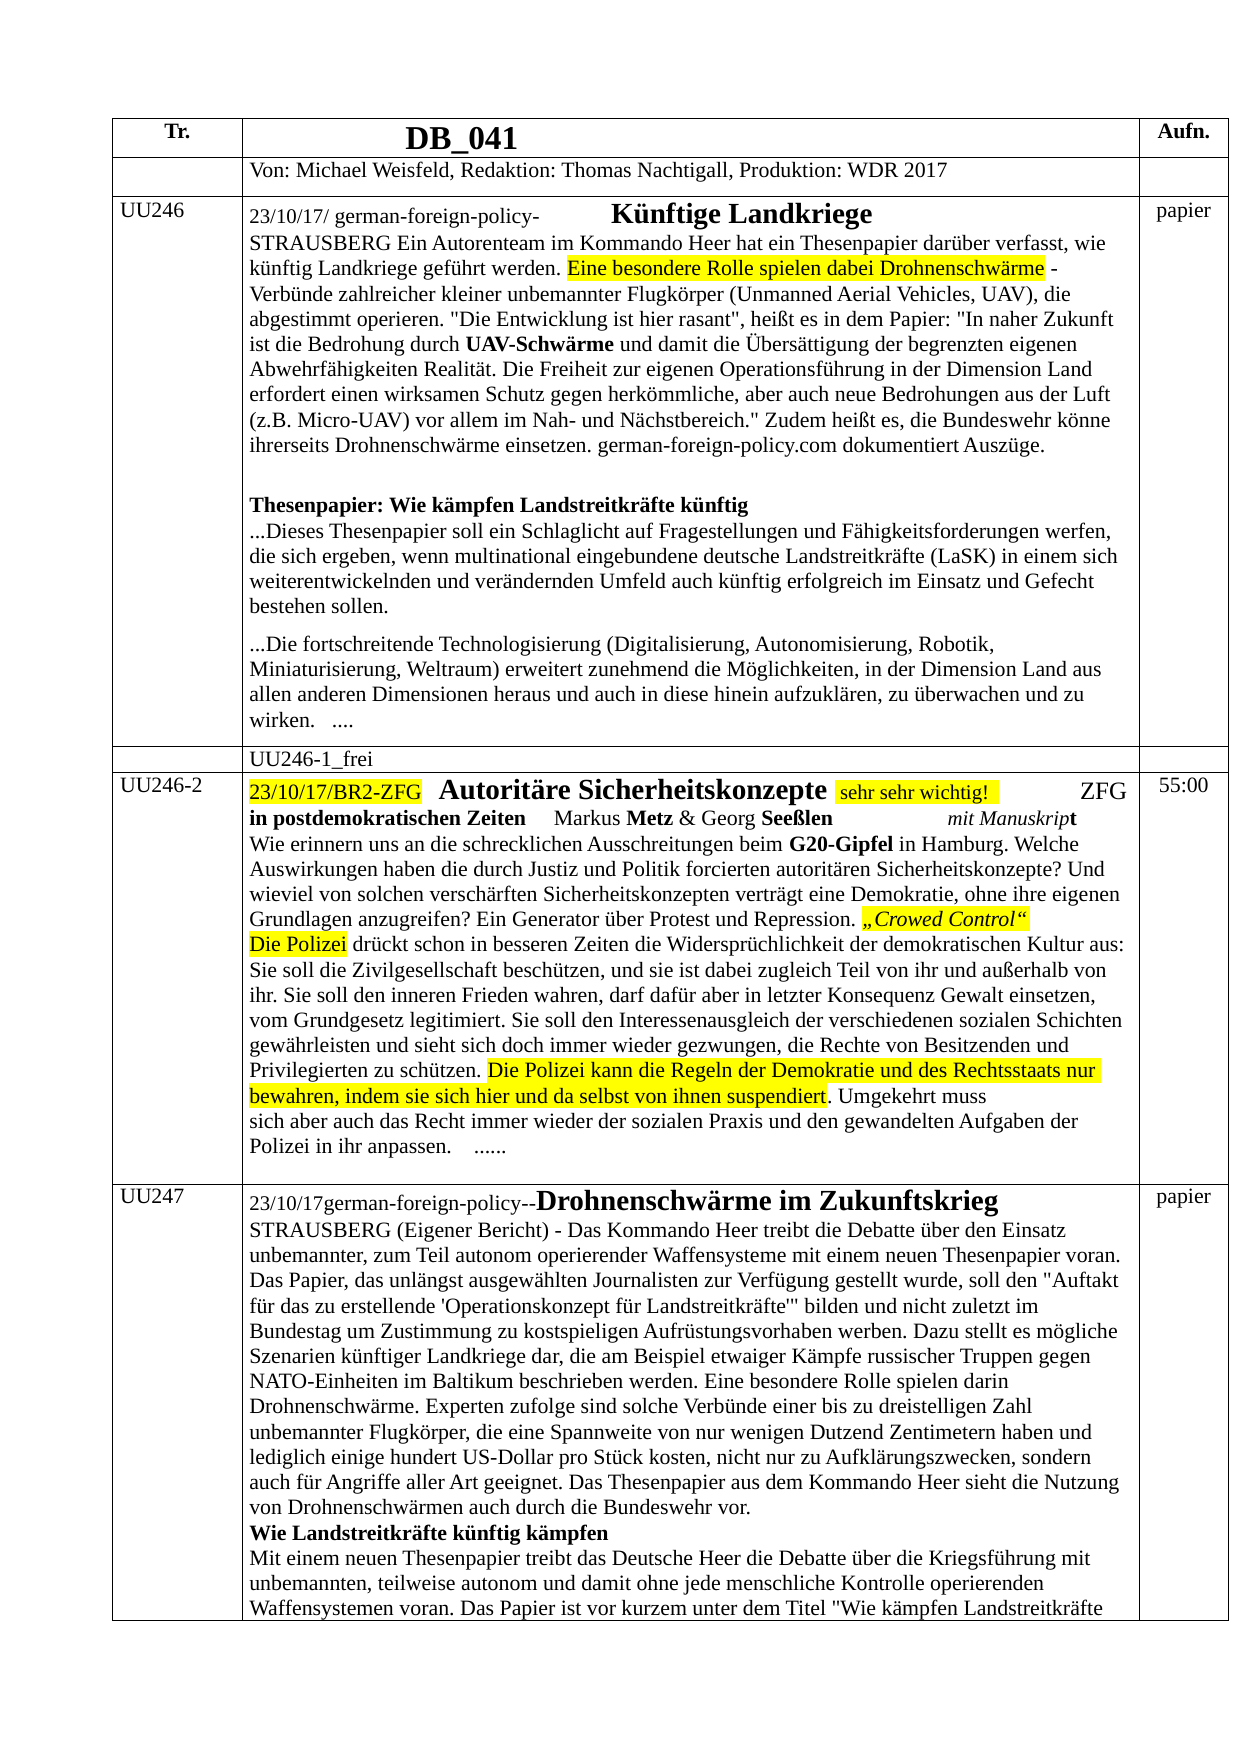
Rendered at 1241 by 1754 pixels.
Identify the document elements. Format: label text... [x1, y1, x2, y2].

table_cell UU246-2 [113, 773, 242, 1183]
table_cell UU246 [113, 197, 242, 746]
table_cell 55:00 [1140, 773, 1228, 1183]
table_cell Von: Michael Weisfeld, Redaktion: Thomas Nachtigall, Produktion: WDR 2017 [243, 158, 1139, 196]
table_cell [113, 158, 242, 196]
table_cell 23/10/17german-foreign-policy--Drohnenschwärme im Zukunftskrieg STRAUSBERG (Eigener Bericht) - Das Kommando Heer treibt die Debatte über den Einsatz unbemannter, zum Teil autonom operierender Waffensysteme mit einem neuen Thesenpapier voran. Das Papier, das unlängst ausgewählten Journalisten zur Verfügung gestellt wurde, soll den "Auftakt für das zu erstellende 'Operationskonzept für Landstreitkräfte'" bilden und nicht zuletzt im Bundestag um Zustimmung zu kostspieligen Aufrüstungsvorhaben werben. Dazu stellt es mögliche Szenarien künftiger Landkriege dar, die am Beispiel etwaiger Kämpfe russischer Truppen gegen NATO-Einheiten im Baltikum beschrieben werden. Eine besondere Rolle spielen darin Drohnenschwärme. Experten zufolge sind solche Verbünde einer bis zu dreistelligen Zahl unbemannter Flugkörper, die eine Spannweite von nur wenigen Dutzend Zentimetern haben und lediglich einige hundert US-Dollar pro Stück kosten, nicht nur zu Aufklärungszwecken, sondern auch für Angriffe aller Art geeignet. Das Thesenpapier aus dem Kommando Heer sieht die Nutzung von Drohnenschwärmen auch durch die Bundeswehr vor. Wie Landstreitkräfte künftig kämpfen Mit einem neuen Thesenpapier treibt das Deutsche Heer die Debatte über die Kriegsführung mit unbemannten, teilweise autonom und damit ohne jede menschliche Kontrolle operierenden Waffensystemen voran. Das Papier ist vor kurzem unter dem Titel "Wie kämpfen Landstreitkräfte [243, 1185, 1139, 1620]
table_cell [1140, 158, 1228, 196]
table_cell UU246-1_frei [243, 747, 1139, 772]
table_header Tr. [113, 119, 242, 157]
table_cell [113, 747, 242, 772]
table_cell 23/10/17/BR2-ZFG Autoritäre Sicherheitskonzepte sehr sehr wichtig! ZFG in postdemokratischen Zeiten Markus Metz & Georg Seeßlen mit Manuskript Wie erinnern uns an die schrecklichen Ausschreitungen beim G20-Gipfel in Hamburg. Welche Auswirkungen haben die durch Justiz und Politik forcierten autoritären Sicherheitskonzepte? Und wieviel von solchen verschärften Sicherheitskonzepten verträgt eine Demokratie, ohne ihre eigenen Grundlagen anzugreifen? Ein Generator über Protest und Repression. „Crowed Control“ Die Polizei drückt schon in besseren Zeiten die Widersprüchlichkeit der demokratischen Kultur aus: Sie soll die Zivilgesellschaft beschützen, und sie ist dabei zugleich Teil von ihr und außerhalb von ihr. Sie soll den inneren Frieden wahren, darf dafür aber in letzter Konsequenz Gewalt einsetzen, vom Grundgesetz legitimiert. Sie soll den Interessenausgleich der verschiedenen sozialen Schichten gewährleisten und sieht sich doch immer wieder gezwungen, die Rechte von Besitzenden und Privilegierten zu schützen. Die Polizei kann die Regeln der Demokratie und des Rechtsstaats nur bewahren, indem sie sich hier und da selbst von ihnen suspendiert. Umgekehrt muss sich aber auch das Recht immer wieder der sozialen Praxis und den gewandelten Aufgaben der Polizei in ihr anpassen. ...... [243, 773, 1139, 1183]
table_cell 23/10/17/ german-foreign-policy- Künftige Landkriege STRAUSBERG Ein Autorenteam im Kommando Heer hat ein Thesenpapier darüber verfasst, wie künftig Landkriege geführt werden. Eine besondere Rolle spielen dabei Drohnenschwärme - Verbünde zahlreicher kleiner unbemannter Flugkörper (Unmanned Aerial Vehicles, UAV), die abgestimmt operieren. "Die Entwicklung ist hier rasant", heißt es in dem Papier: "In naher Zukunft ist die Bedrohung durch UAV-Schwärme und damit die Übersättigung der begrenzten eigenen Abwehrfähigkeiten Realität. Die Freiheit zur eigenen Operationsführung in der Dimension Land erfordert einen wirksamen Schutz gegen herkömmliche, aber auch neue Bedrohungen aus der Luft (z.B. Micro-UAV) vor allem im Nah- und Nächstbereich." Zudem heißt es, die Bundeswehr könne ihrerseits Drohnenschwärme einsetzen. german-foreign-policy.com dokumentiert Auszüge. Thesenpapier: Wie kämpfen Landstreitkräfte künftig ...Dieses Thesenpapier soll ein Schlaglicht auf Fragestellungen und Fähigkeitsforderungen werfen, die sich ergeben, wenn multinational eingebundene deutsche Landstreitkräfte (LaSK) in einem sich weiterentwickelnden und verändernden Umfeld auch künftig erfolgreich im Einsatz und Gefecht bestehen sollen. ...Die fortschreitende Technologisierung (Digitalisierung, Autonomisierung, Robotik, Miniaturisierung, Weltraum) erweitert zunehmend die Möglichkeiten, in der Dimension Land aus allen anderen Dimensionen heraus und auch in diese hinein aufzuklären, zu überwachen und zu wirken. .... [243, 197, 1139, 746]
table_cell papier [1140, 1185, 1228, 1620]
table_cell papier [1140, 197, 1228, 746]
table_header Aufn. [1140, 119, 1228, 157]
table_cell UU247 [113, 1185, 242, 1620]
table_header DB_041 [243, 119, 1139, 157]
table_cell [1140, 747, 1228, 772]
